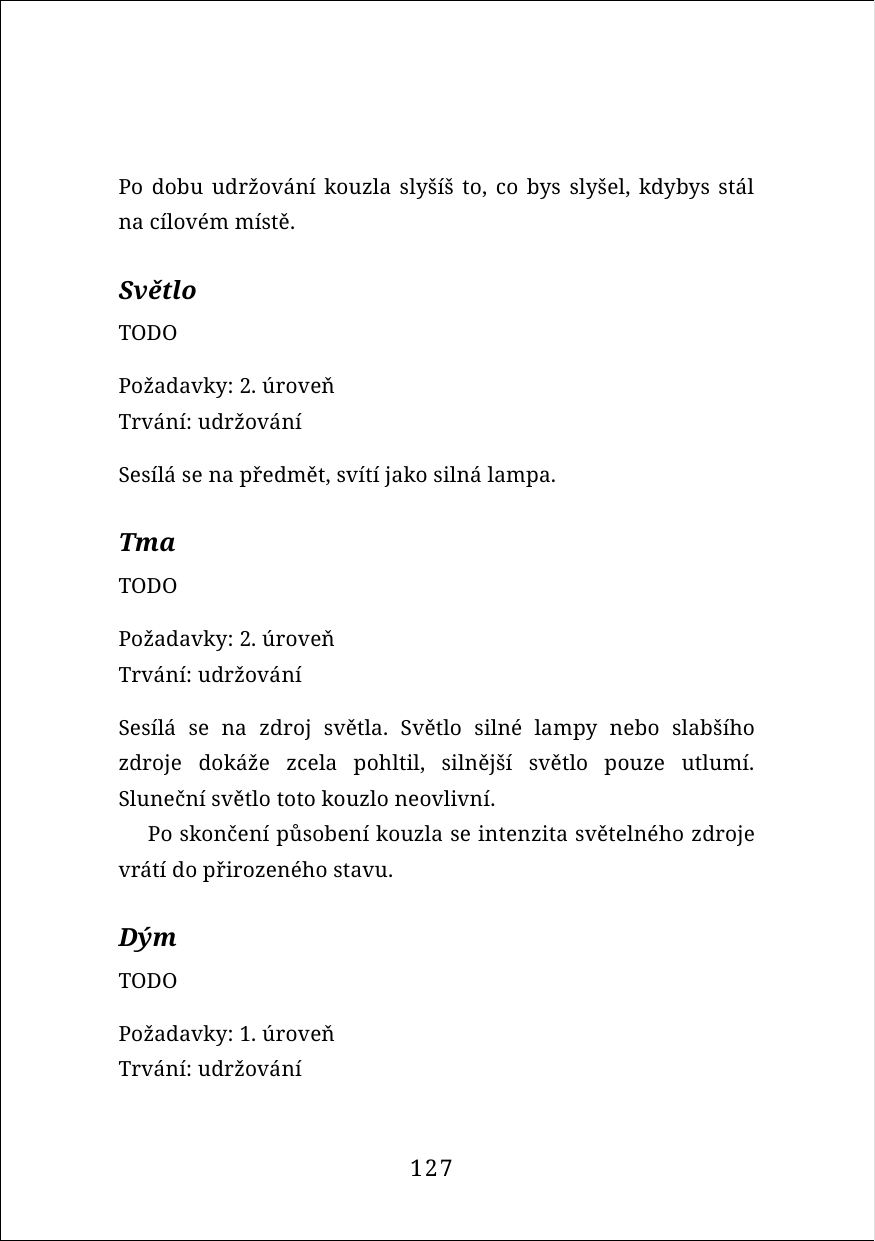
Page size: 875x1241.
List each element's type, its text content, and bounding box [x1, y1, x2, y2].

text TODO [118, 571, 756, 599]
text Sesílá se na předmět, svítí jako silná lampa. [118, 460, 756, 488]
text TODO [118, 966, 756, 994]
text TODO [118, 318, 756, 347]
text Sesílá se na zdroj světla. Světlo silné lampy nebo slabšího zdroje dokáže zcela pohltil, silnější světlo pouze utlumí. Sluneční světlo toto kouzlo neovlivní. Po skončení působení kouzla se intenzita světelného zdroje vrátí do přirozeného stavu. [118, 713, 756, 883]
text Požadavky: 2. úroveň Trvání: udržování [118, 624, 756, 688]
subtitle Světlo [118, 272, 756, 306]
text Po dobu udržování kouzla slyšíš to, co bys slyšel, kdybys stál na cílovém místě. [118, 172, 756, 236]
text Požadavky: 1. úroveň Trvání: udržování [118, 1019, 756, 1083]
text Požadavky: 2. úroveň Trvání: udržování [118, 371, 756, 435]
subtitle Tma [118, 525, 756, 559]
subtitle Dým [118, 920, 756, 954]
